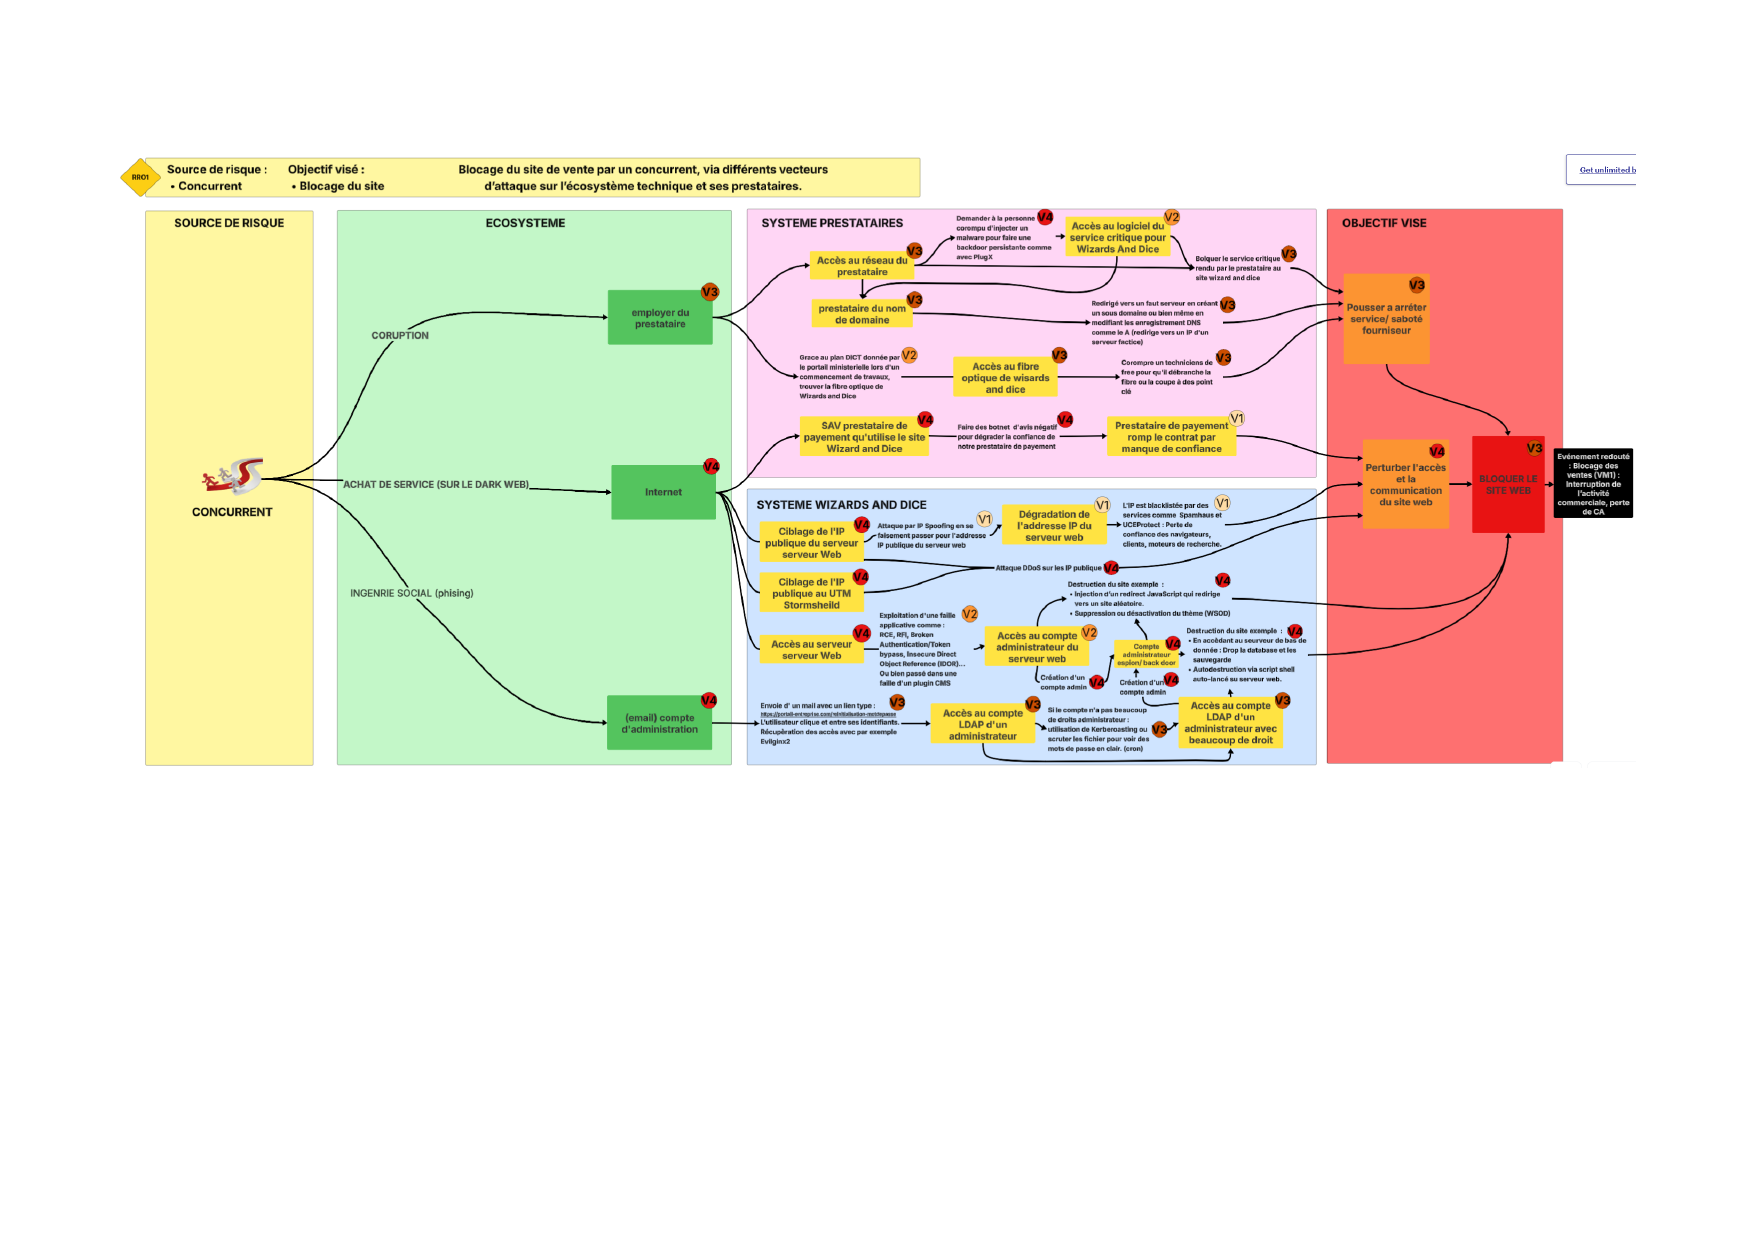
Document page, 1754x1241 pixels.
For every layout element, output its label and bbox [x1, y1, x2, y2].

picture [118, 154, 1636, 768]
